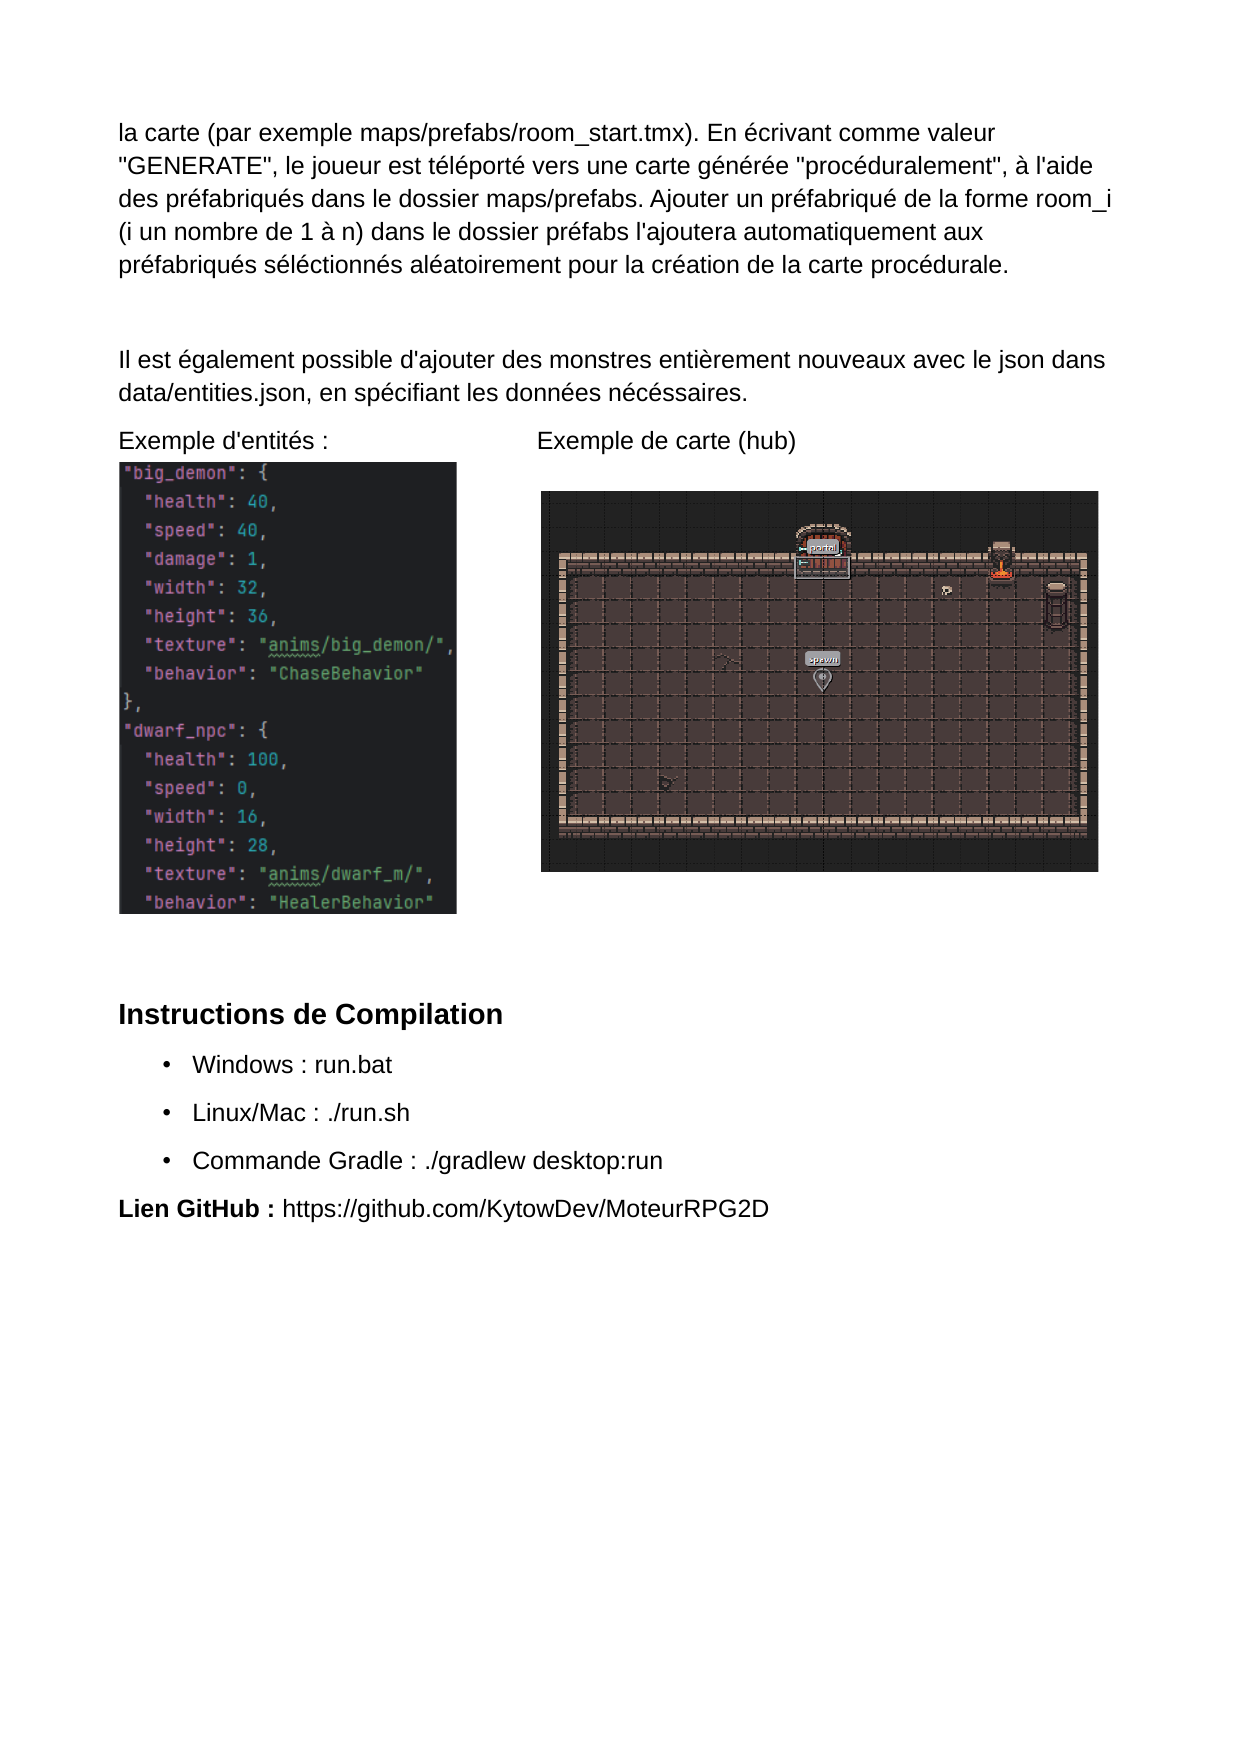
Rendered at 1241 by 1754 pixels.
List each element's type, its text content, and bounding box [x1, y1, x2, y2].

text la carte (par exemple maps/prefabs/room_start.tmx). En écrivant comme valeur "GENERATE", le joueur est téléporté vers une carte générée "procéduralement", à l'aide des préfabriqués dans le dossier maps/prefabs. Ajouter un préfabriqué de la forme room_i (i un nombre de 1 à n) dans le dossier préfabs l'ajoutera automatiquement aux préfabriqués séléctionnés aléatoirement pour la création de la carte procédurale. [118, 118, 1122, 279]
text Il est également possible d'ajouter des monstres entièrement nouveaux avec le json dans data/entities.json, en spécifiant les données nécéssaires. [118, 345, 1122, 407]
subtitle Instructions de Compilation [118, 997, 1122, 1031]
text Exemple d'entités : Exemple de carte (hub) [118, 426, 1122, 455]
list Windows : run.bat [162, 1050, 1122, 1079]
list Linux/Mac : ./run.sh [162, 1098, 1122, 1127]
text Lien GitHub : https://github.com/KytowDev/MoteurRPG2D [118, 1193, 1122, 1222]
list Commande Gradle : ./gradlew desktop:run [162, 1146, 1122, 1175]
picture [119, 462, 457, 914]
picture [541, 491, 1099, 872]
